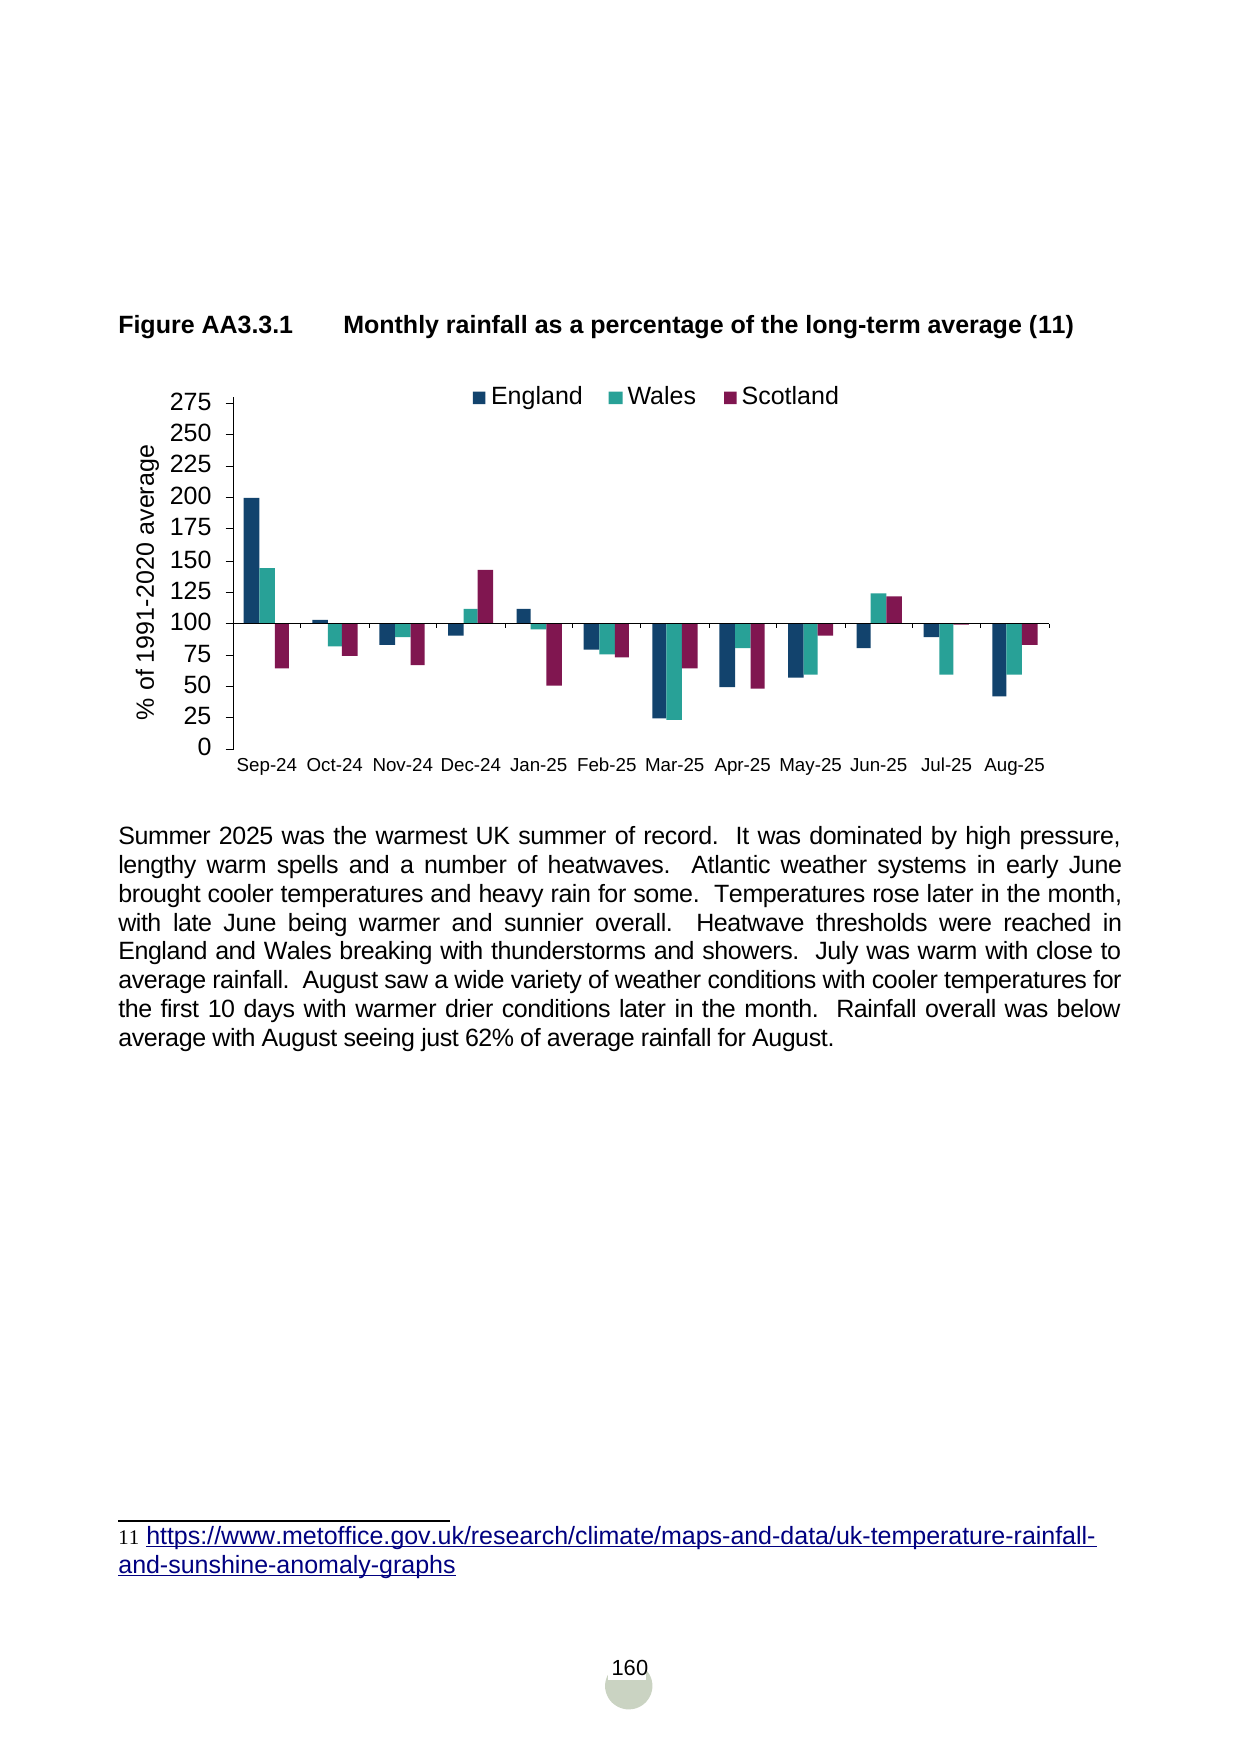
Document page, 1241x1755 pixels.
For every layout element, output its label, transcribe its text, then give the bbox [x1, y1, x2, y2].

text https://www.metoffice.gov.uk/research/climate/maps-and-data/uk-temperature-rainfall-and-sunshine-anomaly-graphs [118, 1521, 1122, 1578]
text Summer 2025 was the warmest UK summer of record. It was dominated by high pressure, lengthy warm spells and a number of heatwaves. Atlantic weather systems in early June brought cooler temperatures and heavy rain for some. Temperatures rose later in the month, with late June being warmer and sunnier overall. Heatwave thresholds were reached in England and Wales breaking with thunderstorms and showers. July was warm with close to average rainfall. August saw a wide variety of weather conditions with cooler temperatures for the first 10 days with warmer drier conditions later in the month. Rainfall overall was below average with August seeing just 62% of average rainfall for August. [118, 821, 1122, 1051]
subtitle Figure AA3.3.1 Monthly rainfall as a percentage of the long-term average () [118, 310, 1122, 339]
